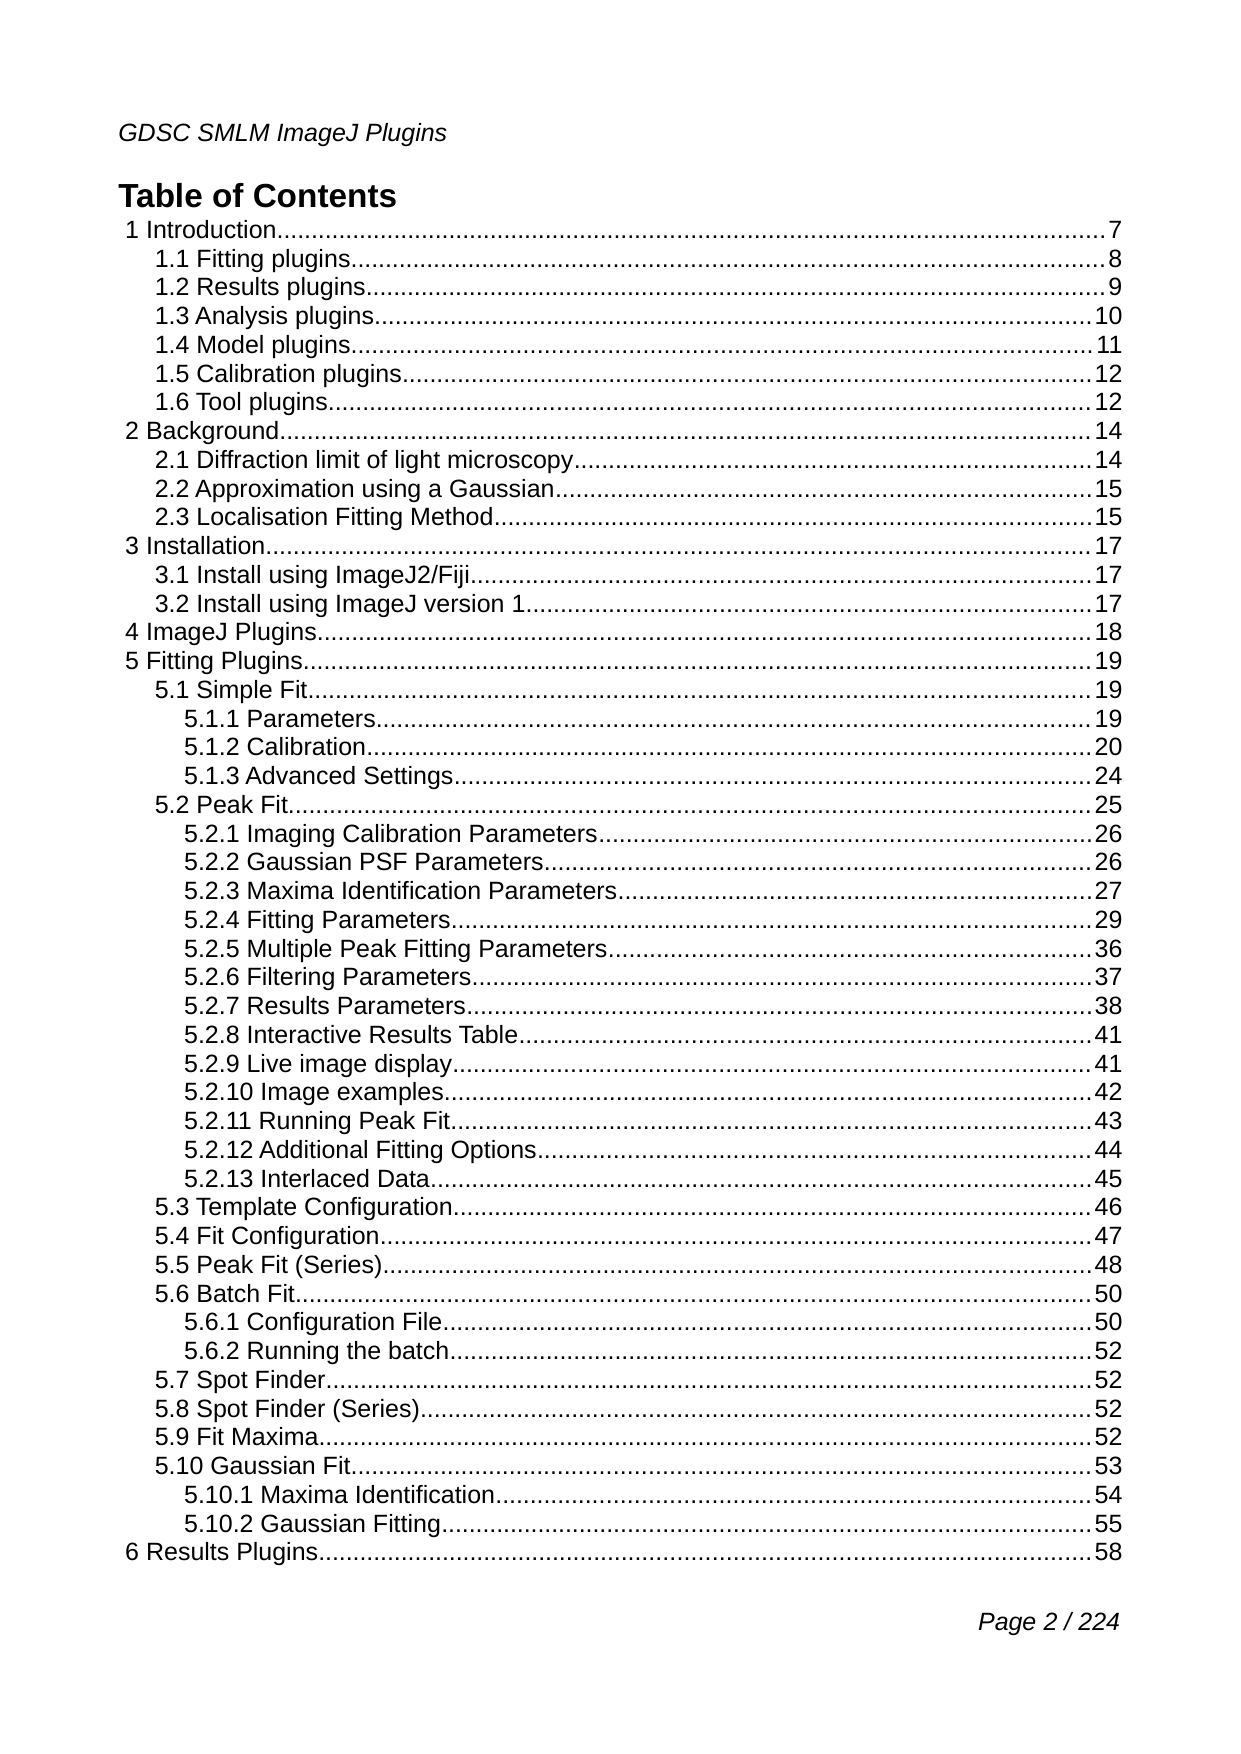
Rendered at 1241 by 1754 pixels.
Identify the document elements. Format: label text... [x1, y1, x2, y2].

text 5.1.1 Parameters 19 [177, 703, 1122, 732]
text 5.2.5 Multiple Peak Fitting Parameters 36 [177, 933, 1122, 962]
text 5 Fitting Plugins 19 [118, 646, 1122, 675]
text 5.9 Fit Maxima 52 [148, 1422, 1122, 1451]
text 1.5 Calibration plugins 12 [148, 358, 1122, 387]
text 5.2.9 Live image display 41 [177, 1048, 1122, 1077]
text 5.5 Peak Fit (Series) 48 [148, 1250, 1122, 1278]
text 2.3 Localisation Fitting Method 15 [148, 502, 1122, 531]
text 5.8 Spot Finder (Series) 52 [148, 1393, 1122, 1422]
text 1.6 Tool plugins 12 [148, 387, 1122, 416]
text 5.10.1 Maxima Identification 54 [177, 1480, 1122, 1508]
text 5.6 Batch Fit 50 [148, 1278, 1122, 1307]
text 2.1 Diffraction limit of light microscopy 14 [148, 445, 1122, 473]
text 2.2 Approximation using a Gaussian 15 [148, 473, 1122, 502]
text 5.2.2 Gaussian PSF Parameters 26 [177, 847, 1122, 876]
text 5.2.6 Filtering Parameters 37 [177, 962, 1122, 991]
text 5.1.3 Advanced Settings 24 [177, 761, 1122, 790]
text 5.2.7 Results Parameters 38 [177, 991, 1122, 1020]
text 1.4 Model plugins 11 [148, 330, 1122, 358]
text 5.1 Simple Fit 19 [148, 675, 1122, 703]
text 1 Introduction 7 [118, 215, 1122, 243]
text 1.2 Results plugins 9 [148, 272, 1122, 301]
text 5.2.3 Maxima Identification Parameters 27 [177, 876, 1122, 905]
text 5.6.2 Running the batch 52 [177, 1336, 1122, 1365]
text 3.1 Install using ImageJ2/Fiji 17 [148, 560, 1122, 588]
text 5.2.1 Imaging Calibration Parameters 26 [177, 818, 1122, 847]
text 5.2.11 Running Peak Fit 43 [177, 1106, 1122, 1135]
text 4 ImageJ Plugins 18 [118, 617, 1122, 646]
text 5.2.10 Image examples 42 [177, 1077, 1122, 1106]
text 5.1.2 Calibration 20 [177, 732, 1122, 761]
text 5.2.12 Additional Fitting Options 44 [177, 1135, 1122, 1163]
text 3.2 Install using ImageJ version 1 17 [148, 588, 1122, 617]
text 6 Results Plugins 58 [118, 1537, 1122, 1566]
text 5.2.4 Fitting Parameters 29 [177, 905, 1122, 933]
text 5.2 Peak Fit 25 [148, 790, 1122, 818]
text 5.2.8 Interactive Results Table 41 [177, 1020, 1122, 1048]
text 5.2.13 Interlaced Data 45 [177, 1163, 1122, 1192]
text 5.3 Template Configuration 46 [148, 1192, 1122, 1221]
text 3 Installation 17 [118, 531, 1122, 560]
text 5.4 Fit Configuration 47 [148, 1221, 1122, 1250]
text 5.7 Spot Finder 52 [148, 1365, 1122, 1393]
text 2 Background 14 [118, 416, 1122, 445]
text 1.1 Fitting plugins 8 [148, 243, 1122, 272]
text 5.6.1 Configuration File 50 [177, 1307, 1122, 1336]
text 1.3 Analysis plugins 10 [148, 301, 1122, 330]
subtitle Table of Contents [118, 176, 1122, 215]
text 5.10.2 Gaussian Fitting 55 [177, 1508, 1122, 1537]
text 5.10 Gaussian Fit 53 [148, 1451, 1122, 1480]
